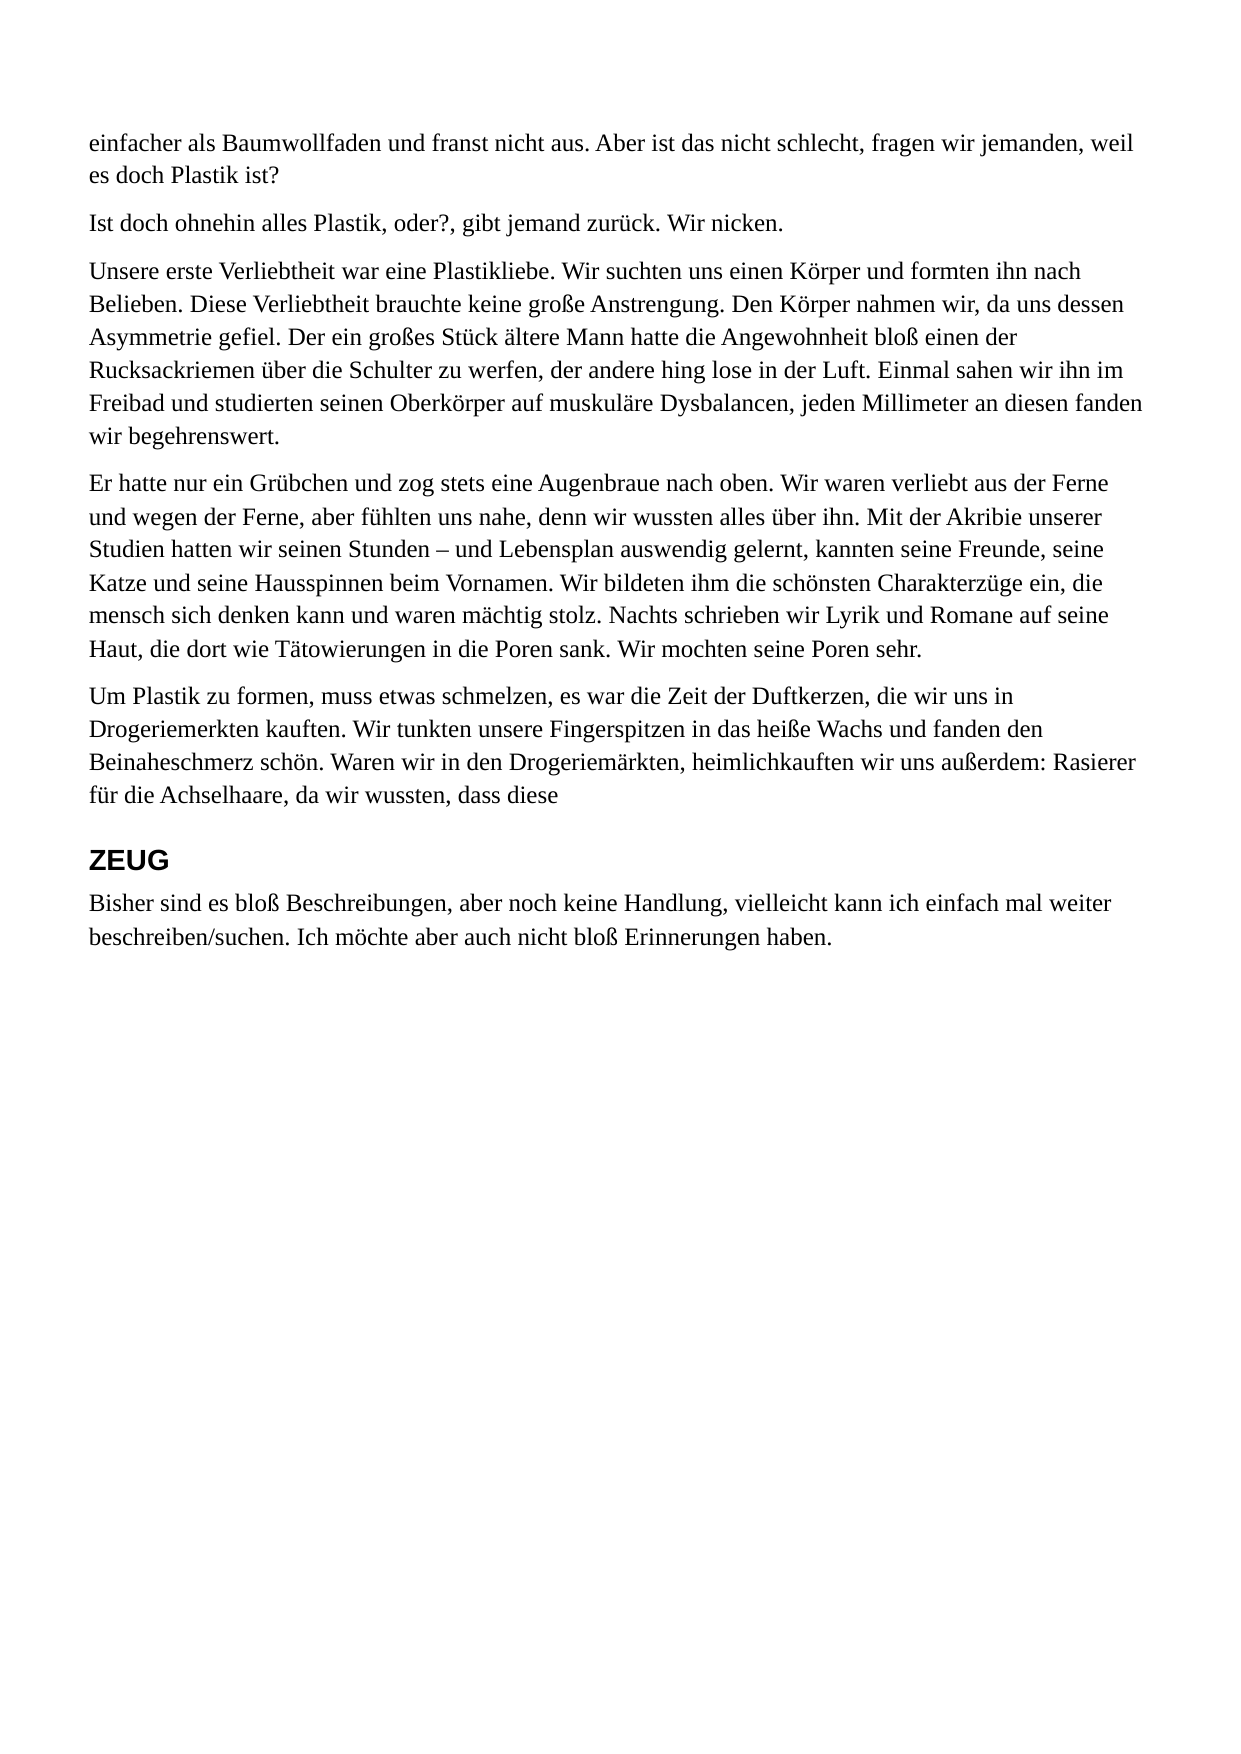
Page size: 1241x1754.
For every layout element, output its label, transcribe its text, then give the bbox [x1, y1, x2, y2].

text einfacher als Baumwollfaden und franst nicht aus. Aber ist das nicht schlecht, fragen wir jemanden, weil es doch Plastik ist? [88, 128, 1151, 189]
text Er hatte nur ein Grübchen und zog stets eine Augenbraue nach oben. Wir waren verliebt aus der Ferne und wegen der Ferne, aber fühlten uns nahe, denn wir wussten alles über ihn. Mit der Akribie unserer Studien hatten wir seinen Stunden – und Lebensplan auswendig gelernt, kannten seine Freunde, seine Katze und seine Hausspinnen beim Vornamen. Wir bildeten ihm die schönsten Charakterzüge ein, die mensch sich denken kann und waren mächtig stolz. Nachts schrieben wir Lyrik und Romane auf seine Haut, die dort wie Tätowierungen in die Poren sank. Wir mochten seine Poren sehr. [88, 468, 1151, 662]
subtitle ZEUG [88, 842, 1151, 876]
text Bisher sind es bloß Beschreibungen, aber noch keine Handlung, vielleicht kann ich einfach mal weiter beschreiben/suchen. Ich möchte aber auch nicht bloß Erinnerungen haben. [88, 888, 1151, 950]
text Um Plastik zu formen, muss etwas schmelzen, es war die Zeit der Duftkerzen, die wir uns in Drogeriemerkten kauften. Wir tunkten unsere Fingerspitzen in das heiße Wachs und fanden den Beinaheschmerz schön. Waren wir in den Drogeriemärkten, heimlichkauften wir uns außerdem: Rasierer für die Achselhaare, da wir wussten, dass diese [88, 681, 1151, 809]
text Unsere erste Verliebtheit war eine Plastikliebe. Wir suchten uns einen Körper und formten ihn nach Belieben. Diese Verliebtheit brauchte keine große Anstrengung. Den Körper nahmen wir, da uns dessen Asymmetrie gefiel. Der ein großes Stück ältere Mann hatte die Angewohnheit bloß einen der Rucksackriemen über die Schulter zu werfen, der andere hing lose in der Luft. Einmal sahen wir ihn im Freibad und studierten seinen Oberkörper auf muskuläre Dysbalancen, jeden Millimeter an diesen fanden wir begehrenswert. [88, 256, 1151, 450]
text Ist doch ohnehin alles Plastik, oder?, gibt jemand zurück. Wir nicken. [88, 208, 1151, 237]
